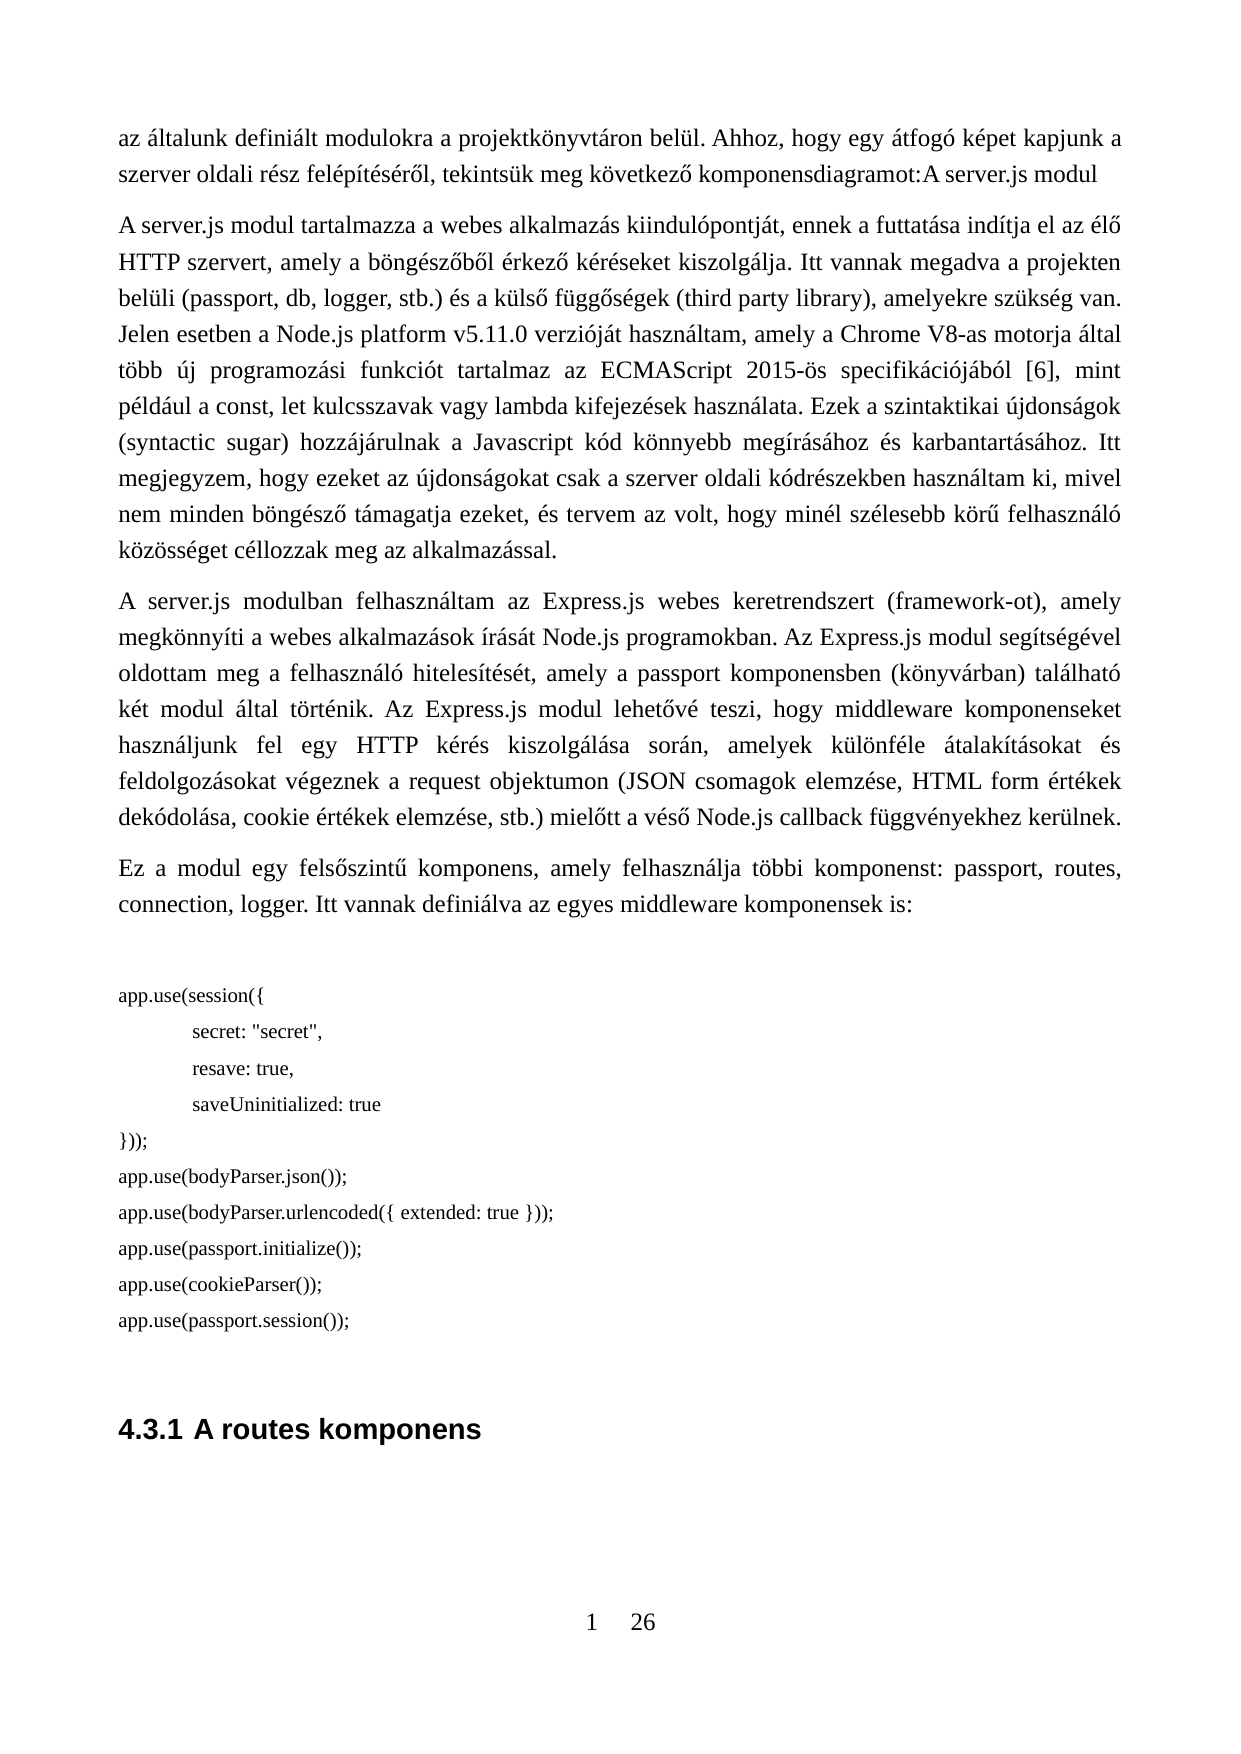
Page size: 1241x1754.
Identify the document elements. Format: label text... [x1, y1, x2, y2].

subtitle resave: true, [118, 1058, 1122, 1079]
subtitle app.use(passport.initialize()); [118, 1238, 1122, 1259]
subtitle app.use(session({ [118, 986, 1122, 1007]
subtitle az általunk definiált modulokra a projektkönyvtáron belül. Ahhoz, hogy egy átfogó képet kapjunk a szerver oldali rész felépítéséről, tekintsük meg következő komponensdiagramot:A server.js modul [118, 118, 1122, 190]
subtitle A server.js modul tartalmazza a webes alkalmazás kiindulópontját, ennek a futtatása indítja el az élő HTTP szervert, amely a böngészőből érkező kéréseket kiszolgálja. Itt vannak megadva a projekten belüli (passport, db, logger, stb.) és a külső függőségek (third party library), amelyekre szükség van. Jelen esetben a Node.js platform v5.11.0 verzióját használtam, amely a Chrome V8-as motorja által több új programozási funkciót tartalmaz az ECMAScript 2015-ös specifikációjából [6], mint például a const, let kulcsszavak vagy lambda kifejezések használata. Ezek a szintaktikai újdonságok (syntactic sugar) hozzájárulnak a Javascript kód könnyebb megírásához és karbantartásához. Itt megjegyzem, hogy ezeket az újdonságokat csak a szerver oldali kódrészekben használtam ki, mivel nem minden böngésző támagatja ezeket, és tervem az volt, hogy minél szélesebb körű felhasználó közösséget céllozzak meg az alkalmazással. [118, 205, 1122, 566]
subtitle secret: "secret", [118, 1022, 1122, 1043]
subtitle })); [118, 1130, 1122, 1151]
subtitle Ez a modul egy felsőszintű komponens, amely felhasználja többi komponenst: passport, routes, connection, logger. Itt vannak definiálva az egyes middleware komponensek is: [118, 848, 1122, 920]
subtitle app.use(bodyParser.urlencoded({ extended: true })); [118, 1202, 1122, 1223]
subtitle A routes komponens [118, 1412, 1122, 1446]
subtitle app.use(passport.session()); [118, 1310, 1122, 1331]
subtitle app.use(bodyParser.json()); [118, 1166, 1122, 1187]
subtitle app.use(cookieParser()); [118, 1274, 1122, 1295]
subtitle A server.js modulban felhasználtam az Express.js webes keretrendszert (framework-ot), amely megkönnyíti a webes alkalmazások írását Node.js programokban. Az Express.js modul segítségével oldottam meg a felhasználó hitelesítését, amely a passport komponensben (könyvárban) található két modul által történik. Az Express.js modul lehetővé teszi, hogy middleware komponenseket használjunk fel egy HTTP kérés kiszolgálása során, amelyek különféle átalakításokat és feldolgozásokat végeznek a request objektumon (JSON csomagok elemzése, HTML form értékek dekódolása, cookie értékek elemzése, stb.) mielőtt a véső Node.js callback függvényekhez kerülnek. [118, 581, 1122, 833]
subtitle saveUninitialized: true [118, 1094, 1122, 1115]
